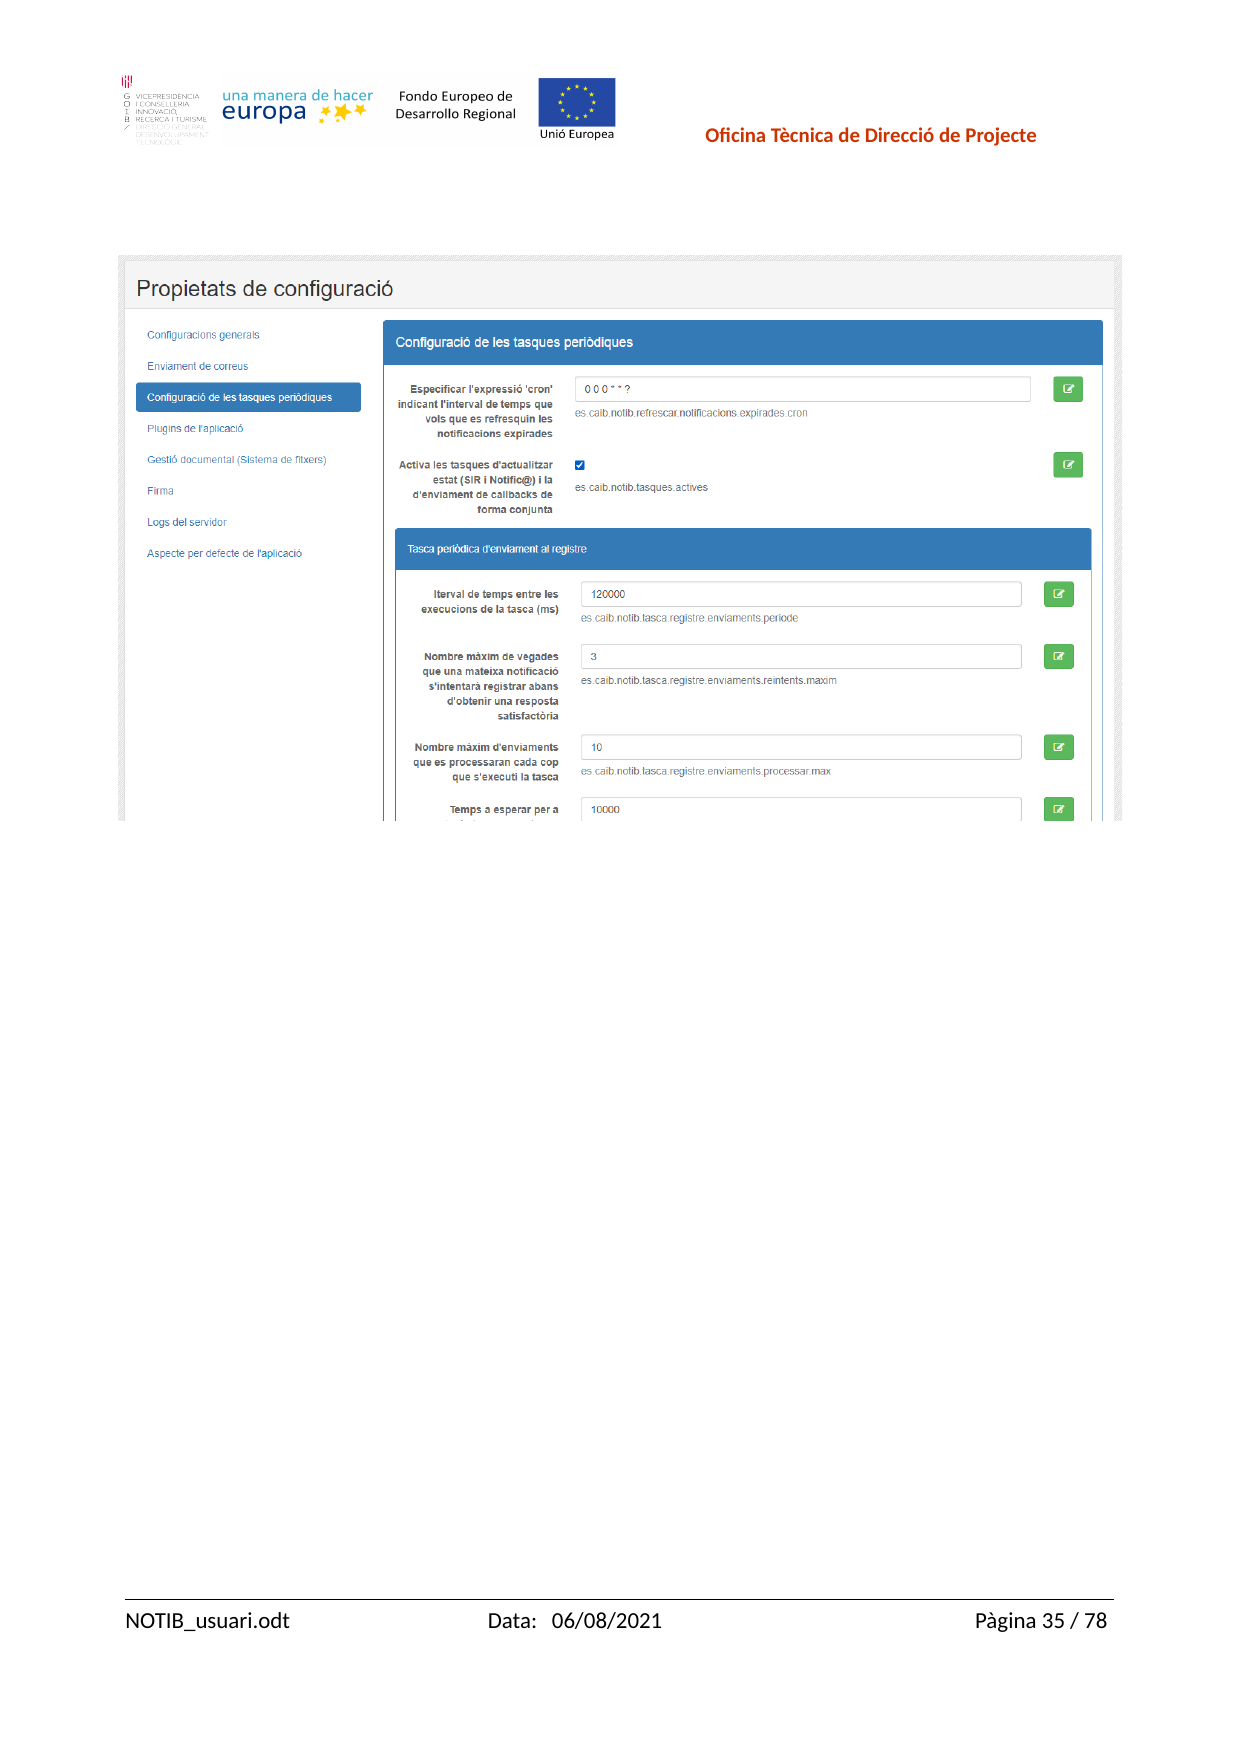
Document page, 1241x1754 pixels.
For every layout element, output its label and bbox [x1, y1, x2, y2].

picture [118, 255, 1123, 821]
picture [219, 73, 621, 147]
picture [118, 73, 213, 147]
